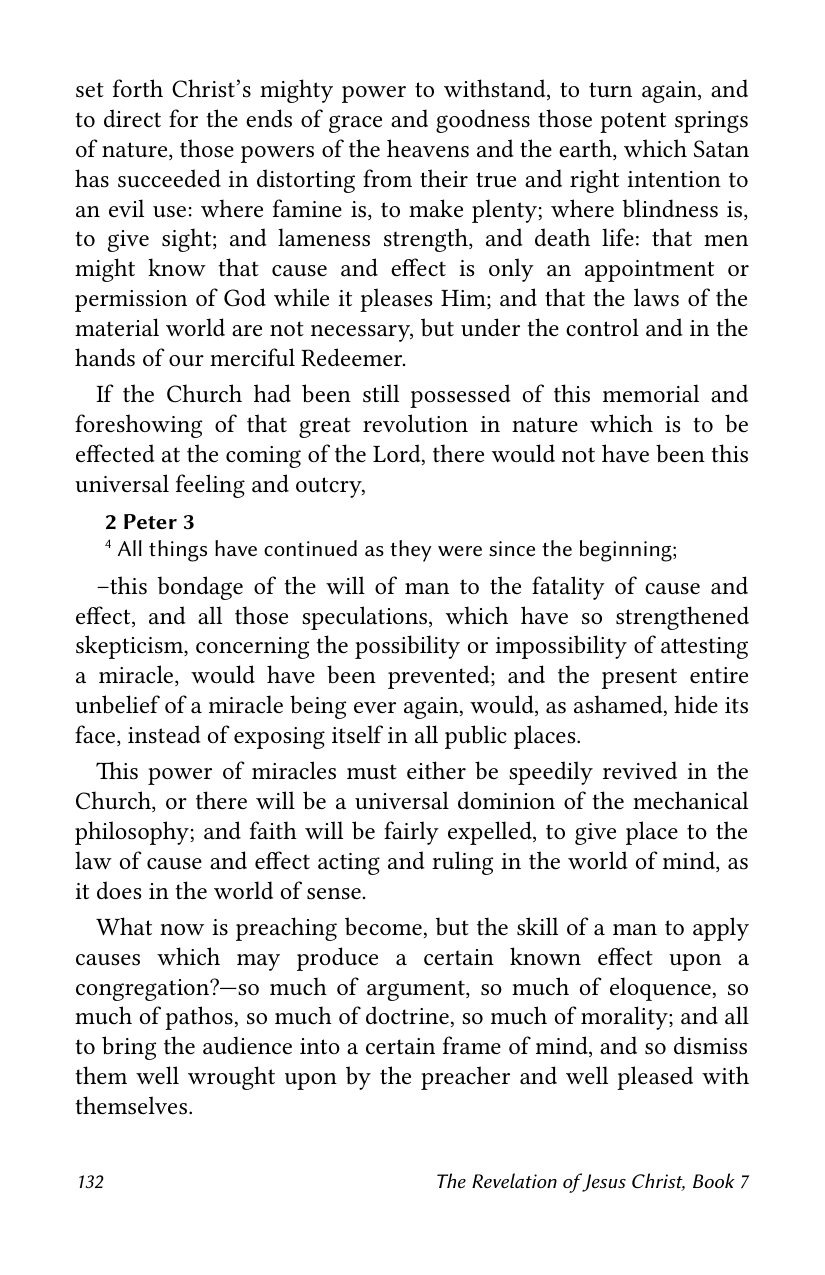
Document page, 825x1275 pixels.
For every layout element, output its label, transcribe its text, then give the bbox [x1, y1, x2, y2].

text If the Church had been still possessed of this memorial and foreshowing of that great revolution in nature which is to be effected at the coming of the Lord, there would not have been this universal feeling and outcry, [75, 380, 750, 498]
text What now is preaching become, but the skill of a man to apply causes which may produce a certain known effect upon a congregation?—so much of argument, so much of eloquence, so much of pathos, so much of doctrine, so much of morality; and all to bring the audience into a certain frame of mind, and so dismiss them well wrought upon by the preacher and well pleased with themselves. [75, 913, 750, 1121]
text This power of miracles must either be speedily revived in the Church, or there will be a universal dominion of the mechanical philosophy; and faith will be fairly expelled, to give place to the law of cause and effect acting and ruling in the world of mind, as it does in the world of sense. [75, 757, 750, 905]
text 4 All things have continued as they were since the beginning; [105, 536, 720, 562]
text set forth Christ’s mighty power to withstand, to turn again, and to direct for the ends of grace and goodness those potent springs of nature, those powers of the heavens and the earth, which Satan has succeeded in distorting from their true and right intention to an evil use: where famine is, to make plenty; where blindness is, to give sight; and lameness strength, and death life: that men might know that cause and effect is only an appointment or permission of God while it pleases Him; and that the laws of the material world are not necessary, but under the control and in the hands of our merciful Redeemer. [75, 75, 750, 373]
text –this bondage of the will of man to the fatality of cause and effect, and all those speculations, which have so strengthened skepticism, concerning the possibility or impossibility of attesting a miracle, would have been prevented; and the present entire unbelief of a miracle being ever again, would, as ashamed, hide its face, instead of exposing itself in all public places. [75, 572, 750, 750]
text 2 Peter 3 [105, 508, 750, 535]
